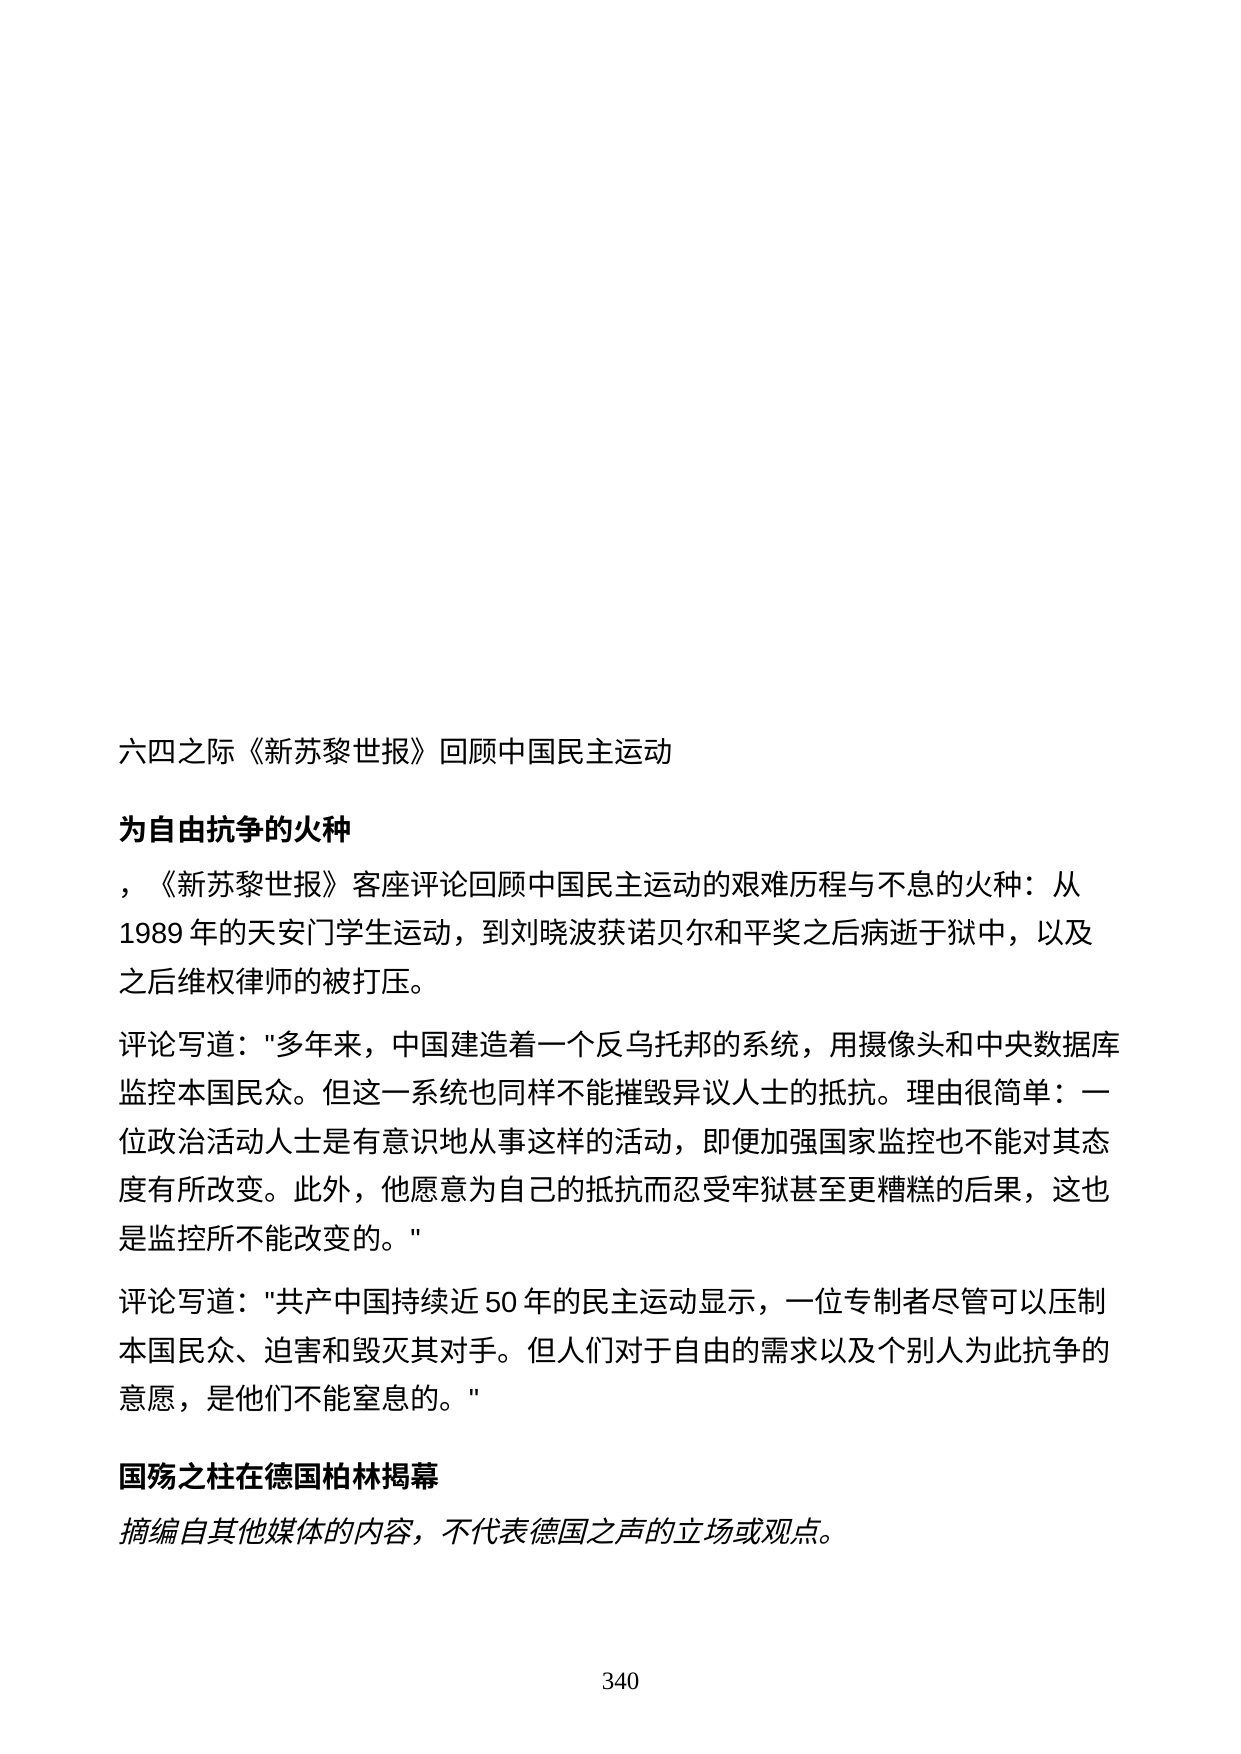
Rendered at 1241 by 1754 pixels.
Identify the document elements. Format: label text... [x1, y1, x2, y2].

text 评论写道："多年来，中国建造着一个反乌托邦的系统，用摄像头和中央数据库监控本国民众。但这一系统也同样不能摧毁异议人士的抵抗。理由很简单：一位政治活动人士是有意识地从事这样的活动，即便加强国家监控也不能对其态度有所改变。此外，他愿意为自己的抵抗而忍受牢狱甚至更糟糕的后果，这也是监控所不能改变的。" [118, 1021, 1122, 1258]
text ，《新苏黎世报》客座评论回顾中国民主运动的艰难历程与不息的火种：从1989年的天安门学生运动，到刘晓波获诺贝尔和平奖之后病逝于狱中，以及之后维权律师的被打压。 [118, 861, 1122, 1001]
subtitle 国殇之柱在德国柏林揭幕 [118, 1453, 1122, 1496]
text 评论写道："共产中国持续近50年的民主运动显示，一位专制者尽管可以压制本国民众、迫害和毁灭其对手。但人们对于自由的需求以及个别人为此抗争的意愿，是他们不能窒息的。" [118, 1279, 1122, 1418]
text 摘编自其他媒体的内容，不代表德国之声的立场或观点。 [118, 1508, 1122, 1551]
text 六四之际《新苏黎世报》回顾中国民主运动 [118, 729, 1122, 771]
subtitle 为自由抗争的火种 [118, 806, 1122, 849]
